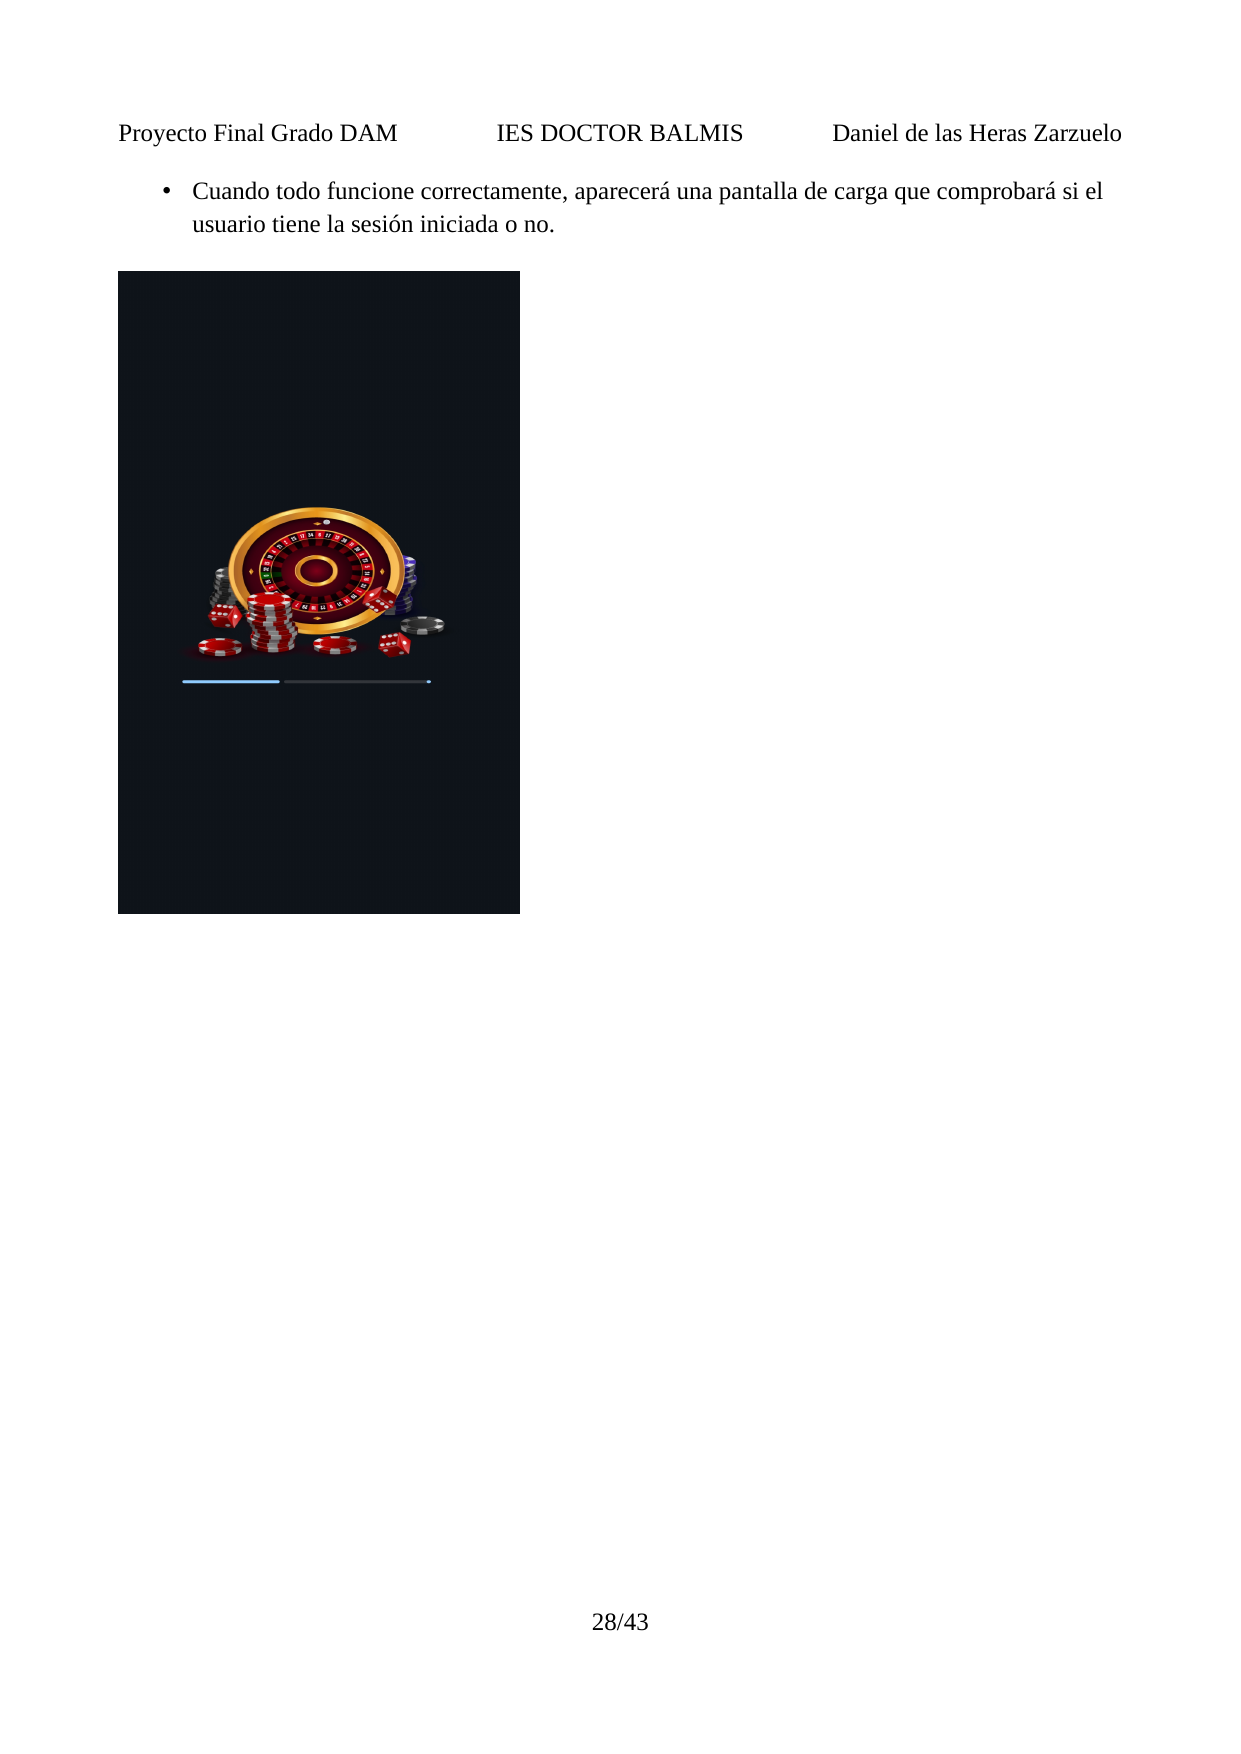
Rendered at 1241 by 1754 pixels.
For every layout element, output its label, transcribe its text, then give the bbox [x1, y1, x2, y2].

picture [118, 271, 520, 914]
list Cuando todo funcione correctamente, aparecerá una pantalla de carga que comprobará si el usuario tiene la sesión iniciada o no. [162, 176, 1122, 238]
